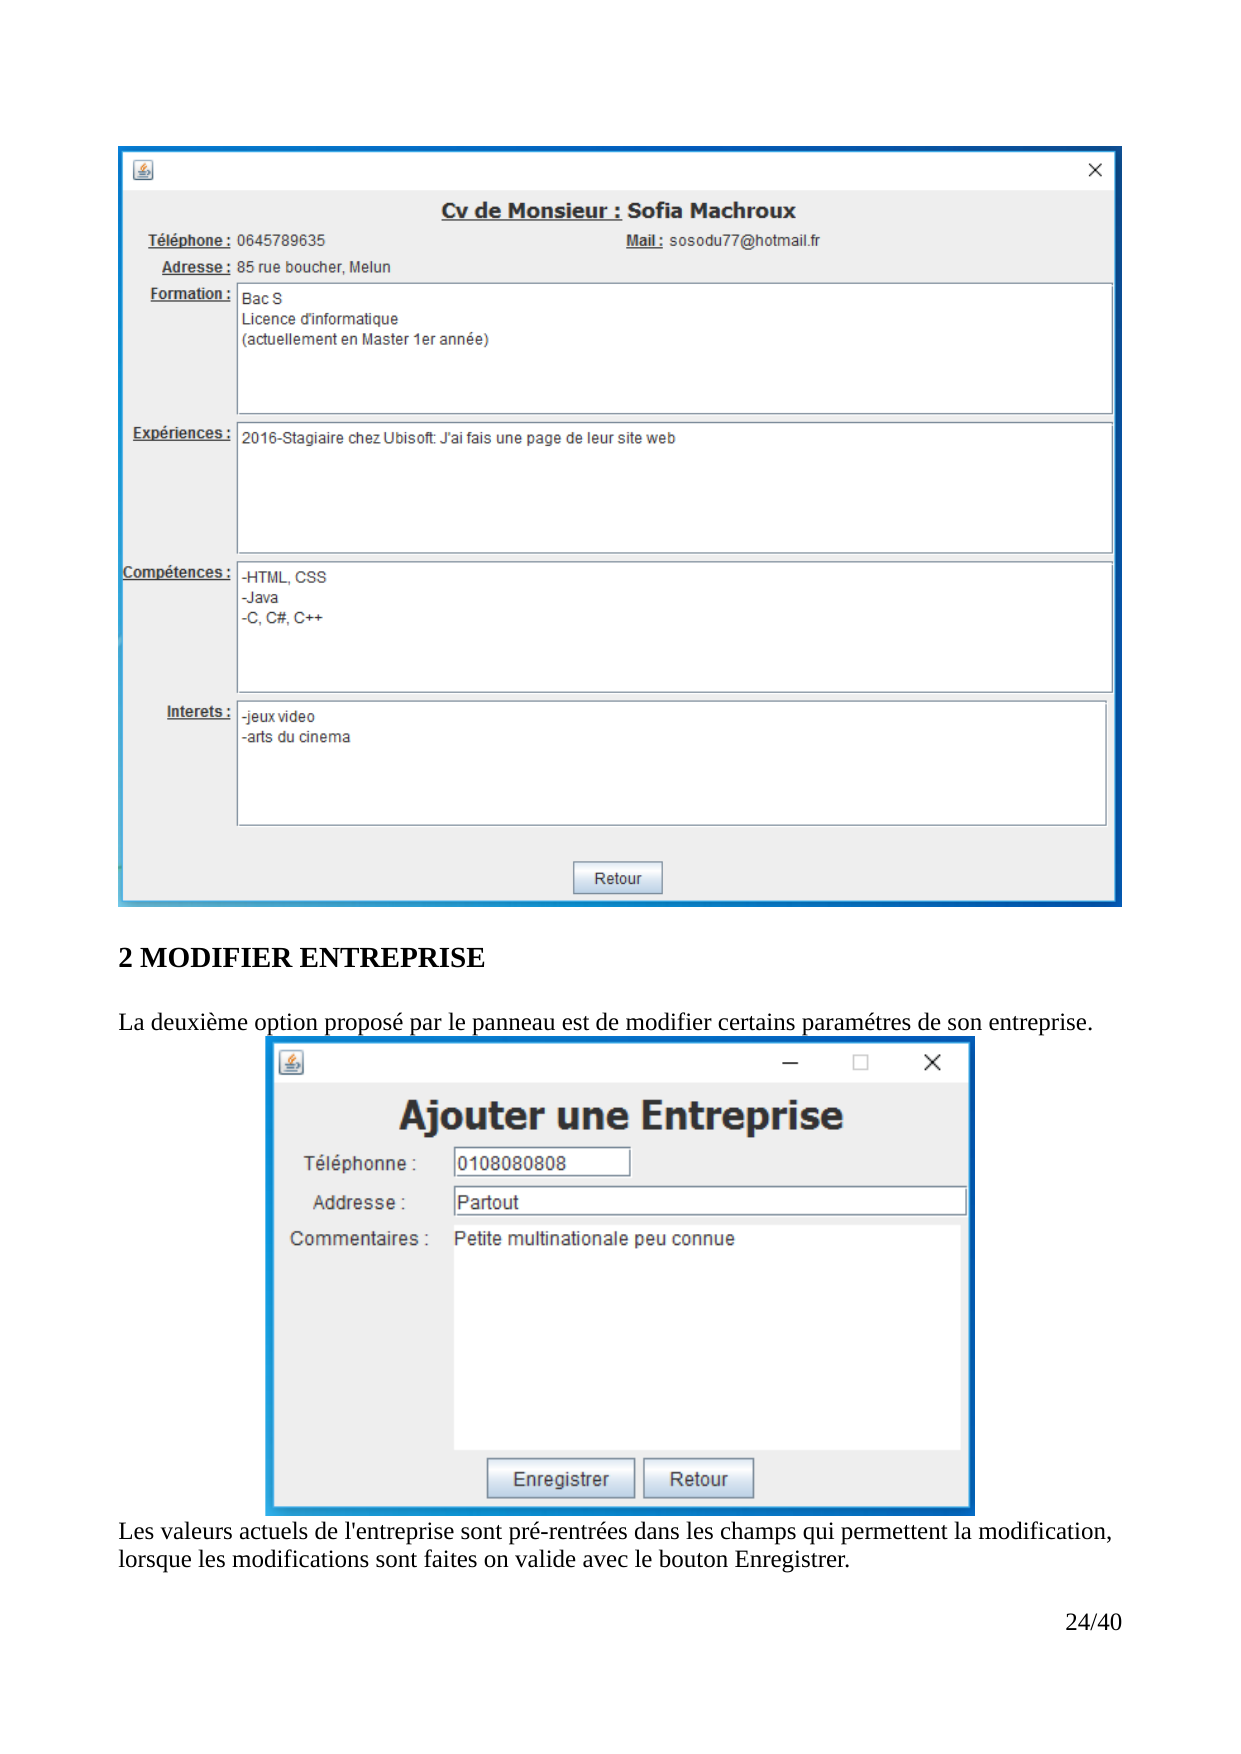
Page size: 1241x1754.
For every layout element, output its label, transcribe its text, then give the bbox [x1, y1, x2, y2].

picture [265, 1036, 975, 1516]
picture [118, 146, 1122, 907]
text La deuxième option proposé par le panneau est de modifier certains paramétres de son entreprise. [118, 1007, 1122, 1036]
text 2 MODIFIER ENTREPRISE [118, 940, 1122, 974]
text Les valeurs actuels de l'entreprise sont pré-rentrées dans les champs qui permettent la modification, lorsque les modifications sont faites on valide avec le bouton Enregistrer. [118, 1516, 1122, 1573]
